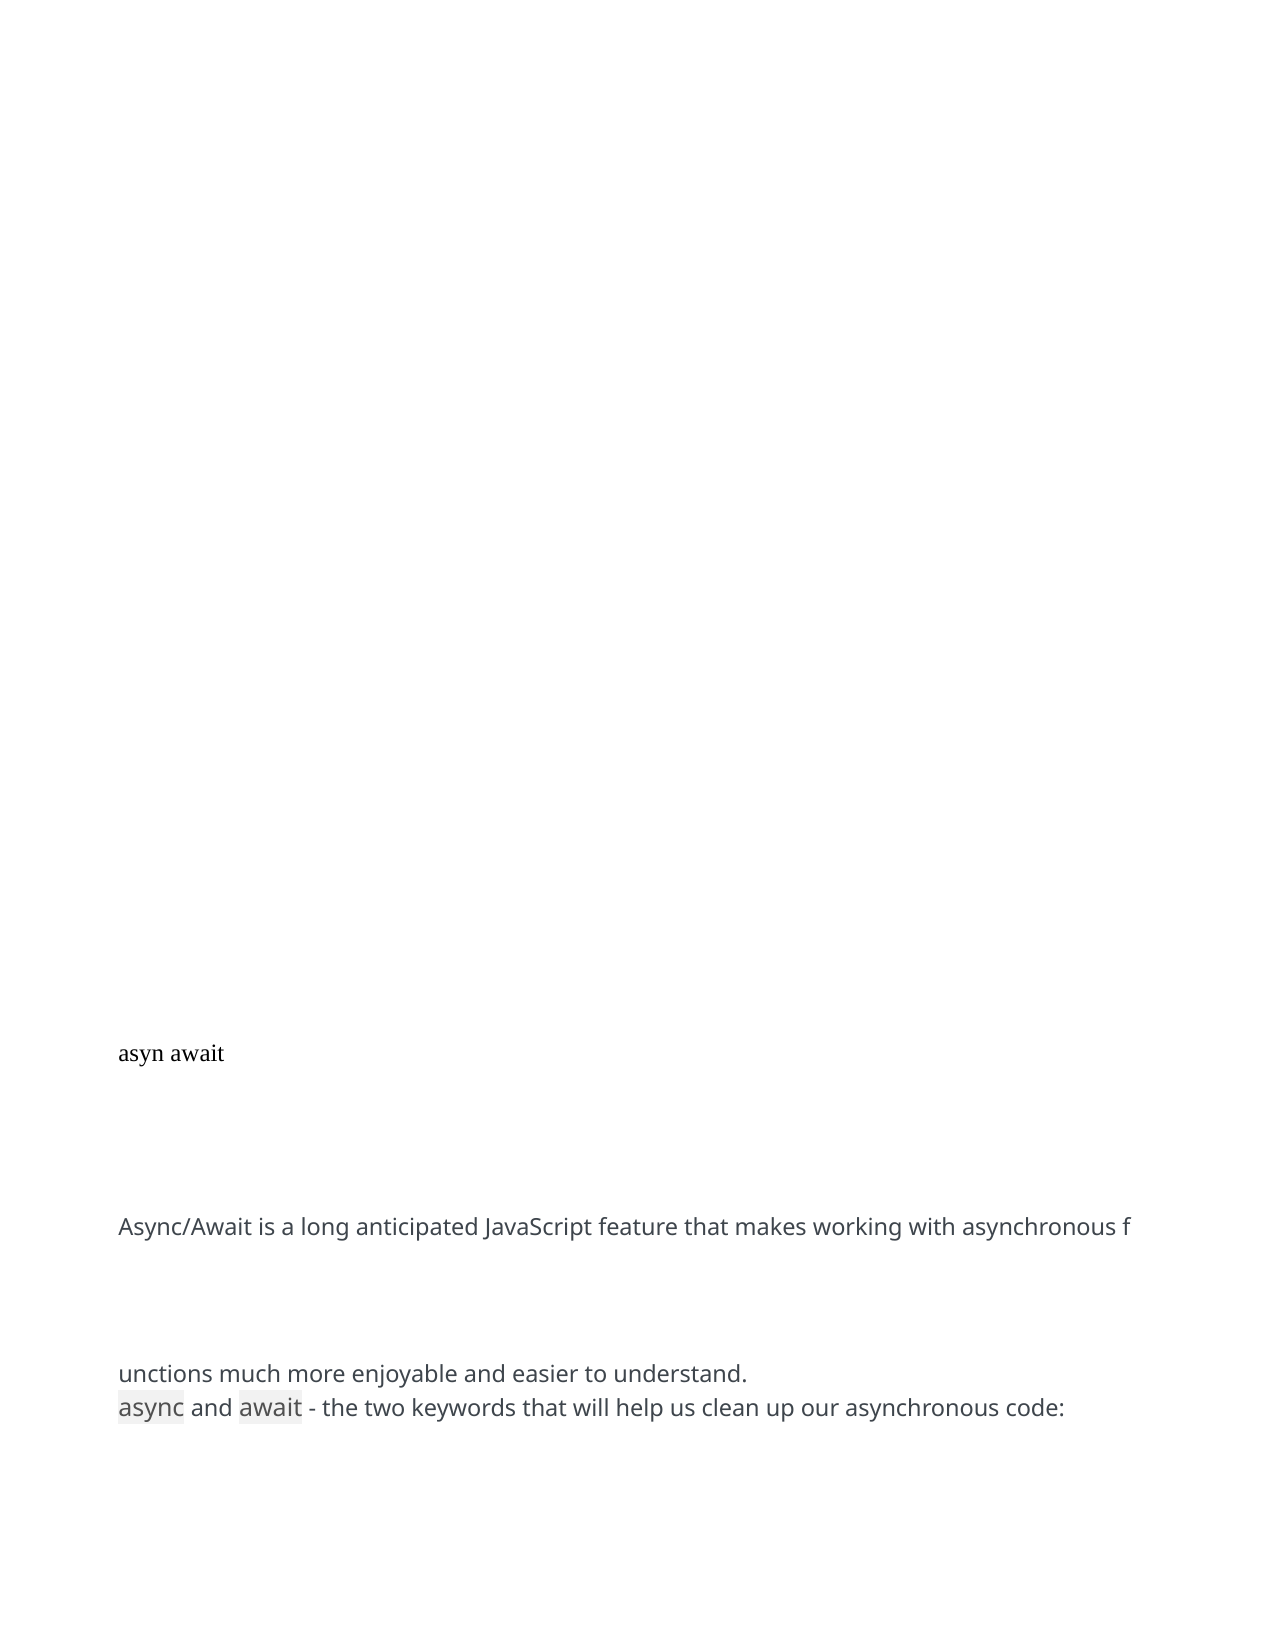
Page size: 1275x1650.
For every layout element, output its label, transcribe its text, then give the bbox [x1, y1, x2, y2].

text asyn await [118, 1038, 1157, 1067]
text Async/Await is a long anticipated JavaScript feature that makes working with asynchronous f [118, 1211, 1157, 1243]
text async and await - the two keywords that will help us clean up our asynchronous code: [118, 1389, 1157, 1424]
text unctions much more enjoyable and easier to understand. [118, 1358, 1157, 1389]
